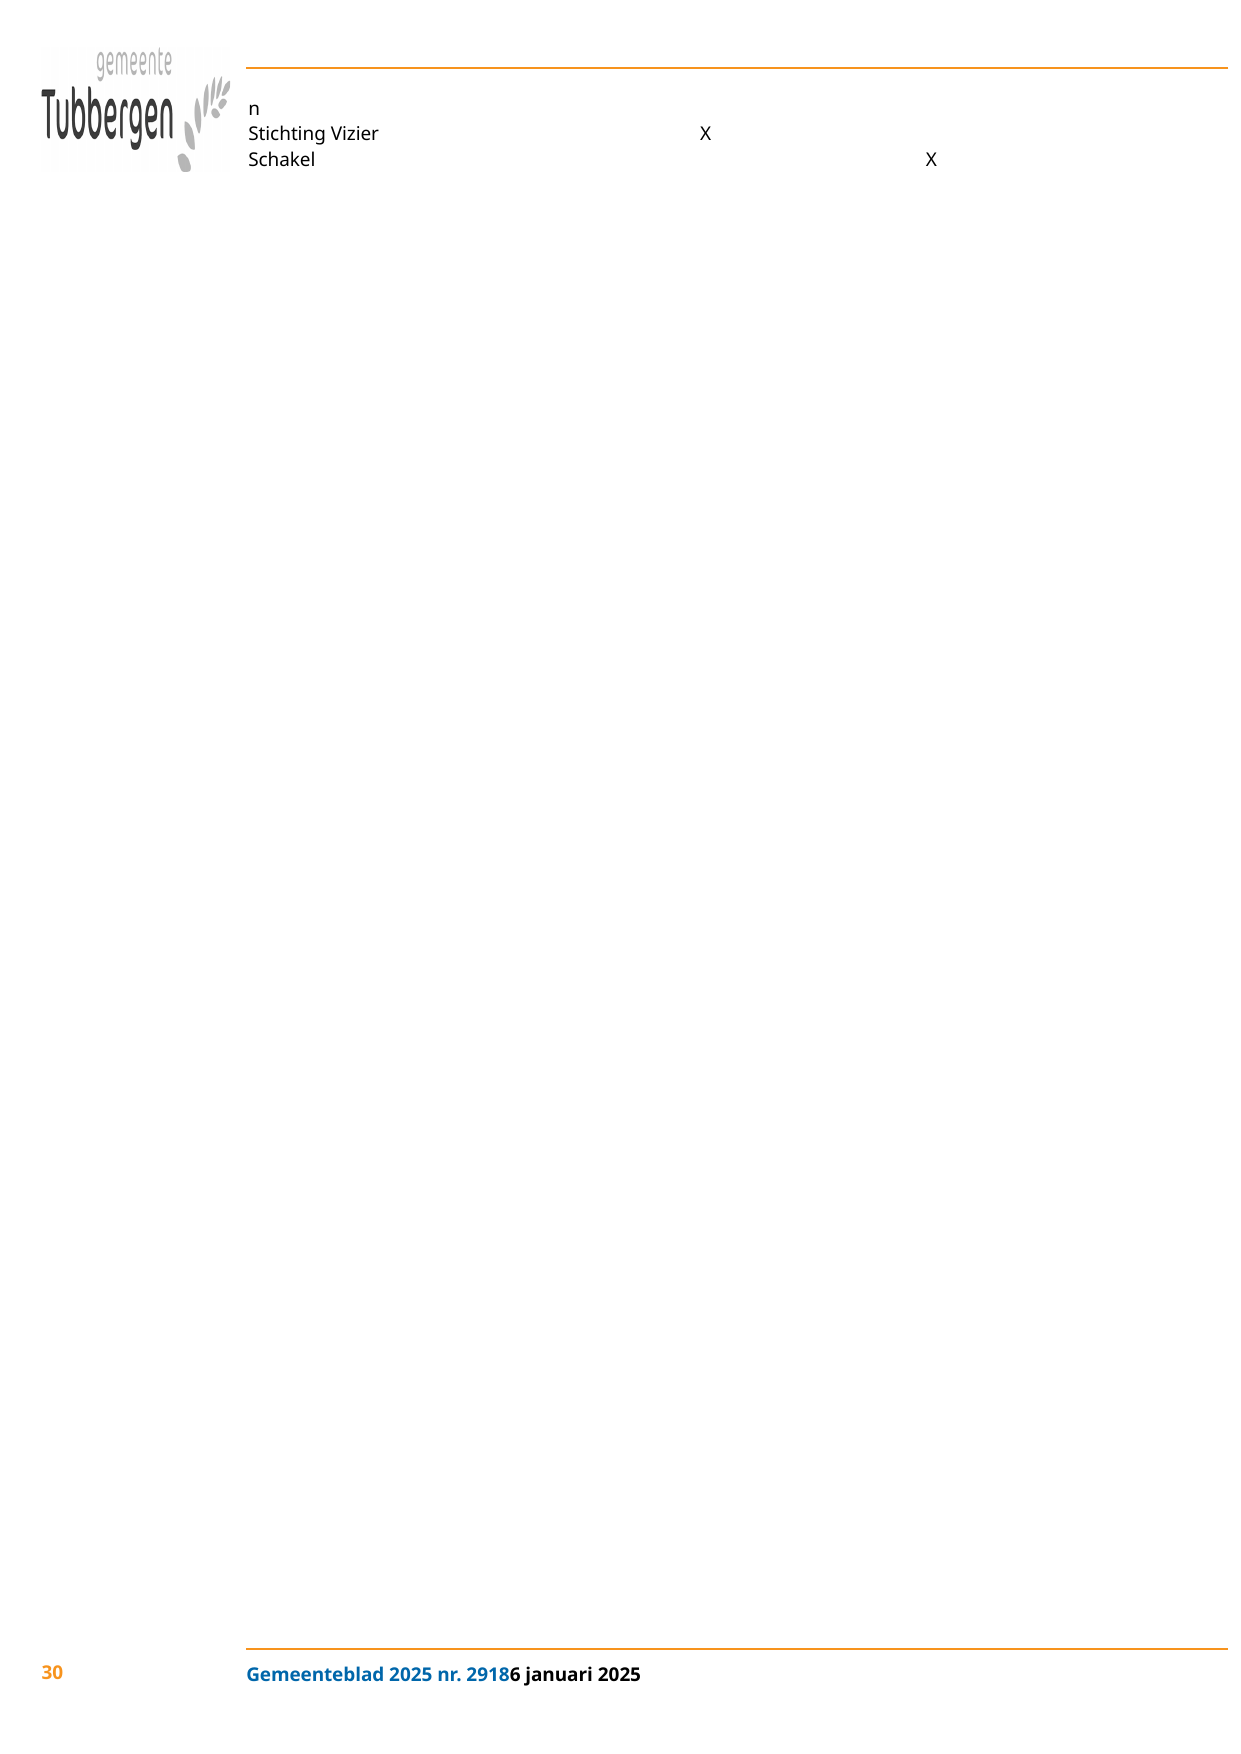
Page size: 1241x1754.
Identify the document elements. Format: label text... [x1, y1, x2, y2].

table_cell [474, 146, 700, 172]
table_cell [700, 146, 926, 172]
table_cell [926, 121, 1152, 146]
table_cell X [926, 146, 1152, 172]
table_cell [474, 121, 700, 146]
table_cell [700, 95, 926, 121]
picture [41, 47, 231, 172]
table_cell X [700, 121, 926, 146]
table_cell Schakel [248, 146, 474, 172]
table_cell Stichting Vizier [248, 121, 474, 146]
table_cell [926, 95, 1152, 121]
table_cell [474, 95, 700, 121]
table_cell n [248, 95, 474, 121]
